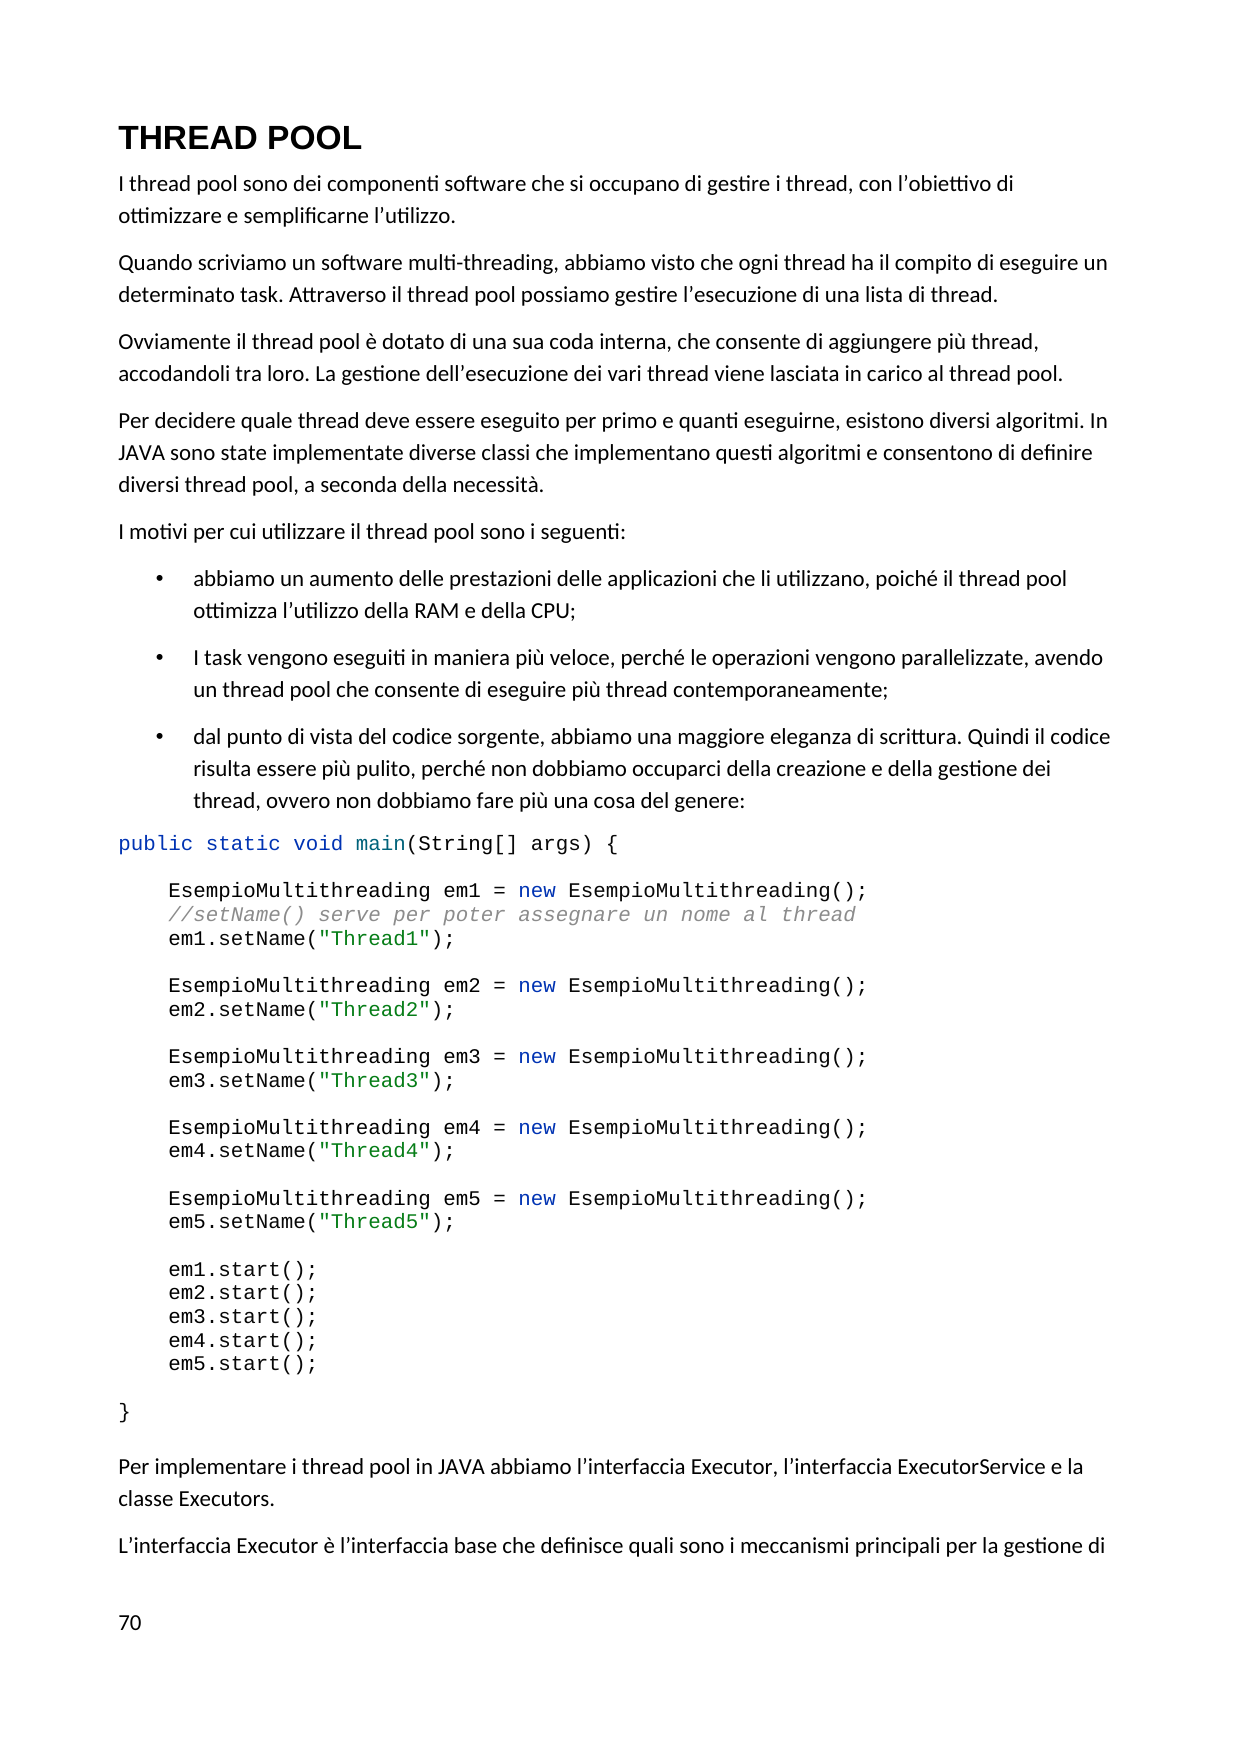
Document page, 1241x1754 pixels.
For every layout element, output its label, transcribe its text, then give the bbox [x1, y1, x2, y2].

text I thread pool sono dei componenti software che si occupano di gestire i thread, con l’obiettivo di ottimizzare e semplificarne l’utilizzo. [118, 169, 1122, 229]
list I task vengono eseguiti in maniera più veloce, perché le operazioni vengono parallelizzate, avendo un thread pool che consente di eseguire più thread contemporaneamente; [156, 643, 1122, 703]
list dal punto di vista del codice sorgente, abbiamo una maggiore eleganza di scrittura. Quindi il codice risulta essere più pulito, perché non dobbiamo occuparci della creazione e della gestione dei thread, ovvero non dobbiamo fare più una cosa del genere: [156, 722, 1122, 814]
subtitle THREAD POOL [118, 118, 1122, 157]
text public static void main(String[] args) { EsempioMultithreading em1 = new EsempioMultithreading(); //setName() serve per poter assegnare un nome al thread em1.setName("Thread1"); EsempioMultithreading em2 = new EsempioMultithreading(); em2.setName("Thread2"); EsempioMultithreading em3 = new EsempioMultithreading(); em3.setName("Thread3"); EsempioMultithreading em4 = new EsempioMultithreading(); em4.setName("Thread4"); EsempioMultithreading em5 = new EsempioMultithreading(); em5.setName("Thread5"); em1.start(); em2.start(); em3.start(); em4.start(); em5.start(); } [118, 833, 1122, 1424]
text Quando scriviamo un software multi-threading, abbiamo visto che ogni thread ha il compito di eseguire un determinato task. Attraverso il thread pool possiamo gestire l’esecuzione di una lista di thread. [118, 248, 1122, 308]
text I motivi per cui utilizzare il thread pool sono i seguenti: [118, 517, 1122, 545]
text L’interfaccia Executor è l’interfaccia base che definisce quali sono i meccanismi principali per la gestione di [118, 1531, 1122, 1559]
text Per decidere quale thread deve essere eseguito per primo e quanti eseguirne, esistono diversi algoritmi. In JAVA sono state implementate diverse classi che implementano questi algoritmi e consentono di definire diversi thread pool, a seconda della necessità. [118, 406, 1122, 498]
text Per implementare i thread pool in JAVA abbiamo l’interfaccia Executor, l’interfaccia ExecutorService e la classe Executors. [118, 1452, 1122, 1512]
list abbiamo un aumento delle prestazioni delle applicazioni che li utilizzano, poiché il thread pool ottimizza l’utilizzo della RAM e della CPU; [156, 564, 1122, 624]
text Ovviamente il thread pool è dotato di una sua coda interna, che consente di aggiungere più thread, accodandoli tra loro. La gestione dell’esecuzione dei vari thread viene lasciata in carico al thread pool. [118, 327, 1122, 387]
